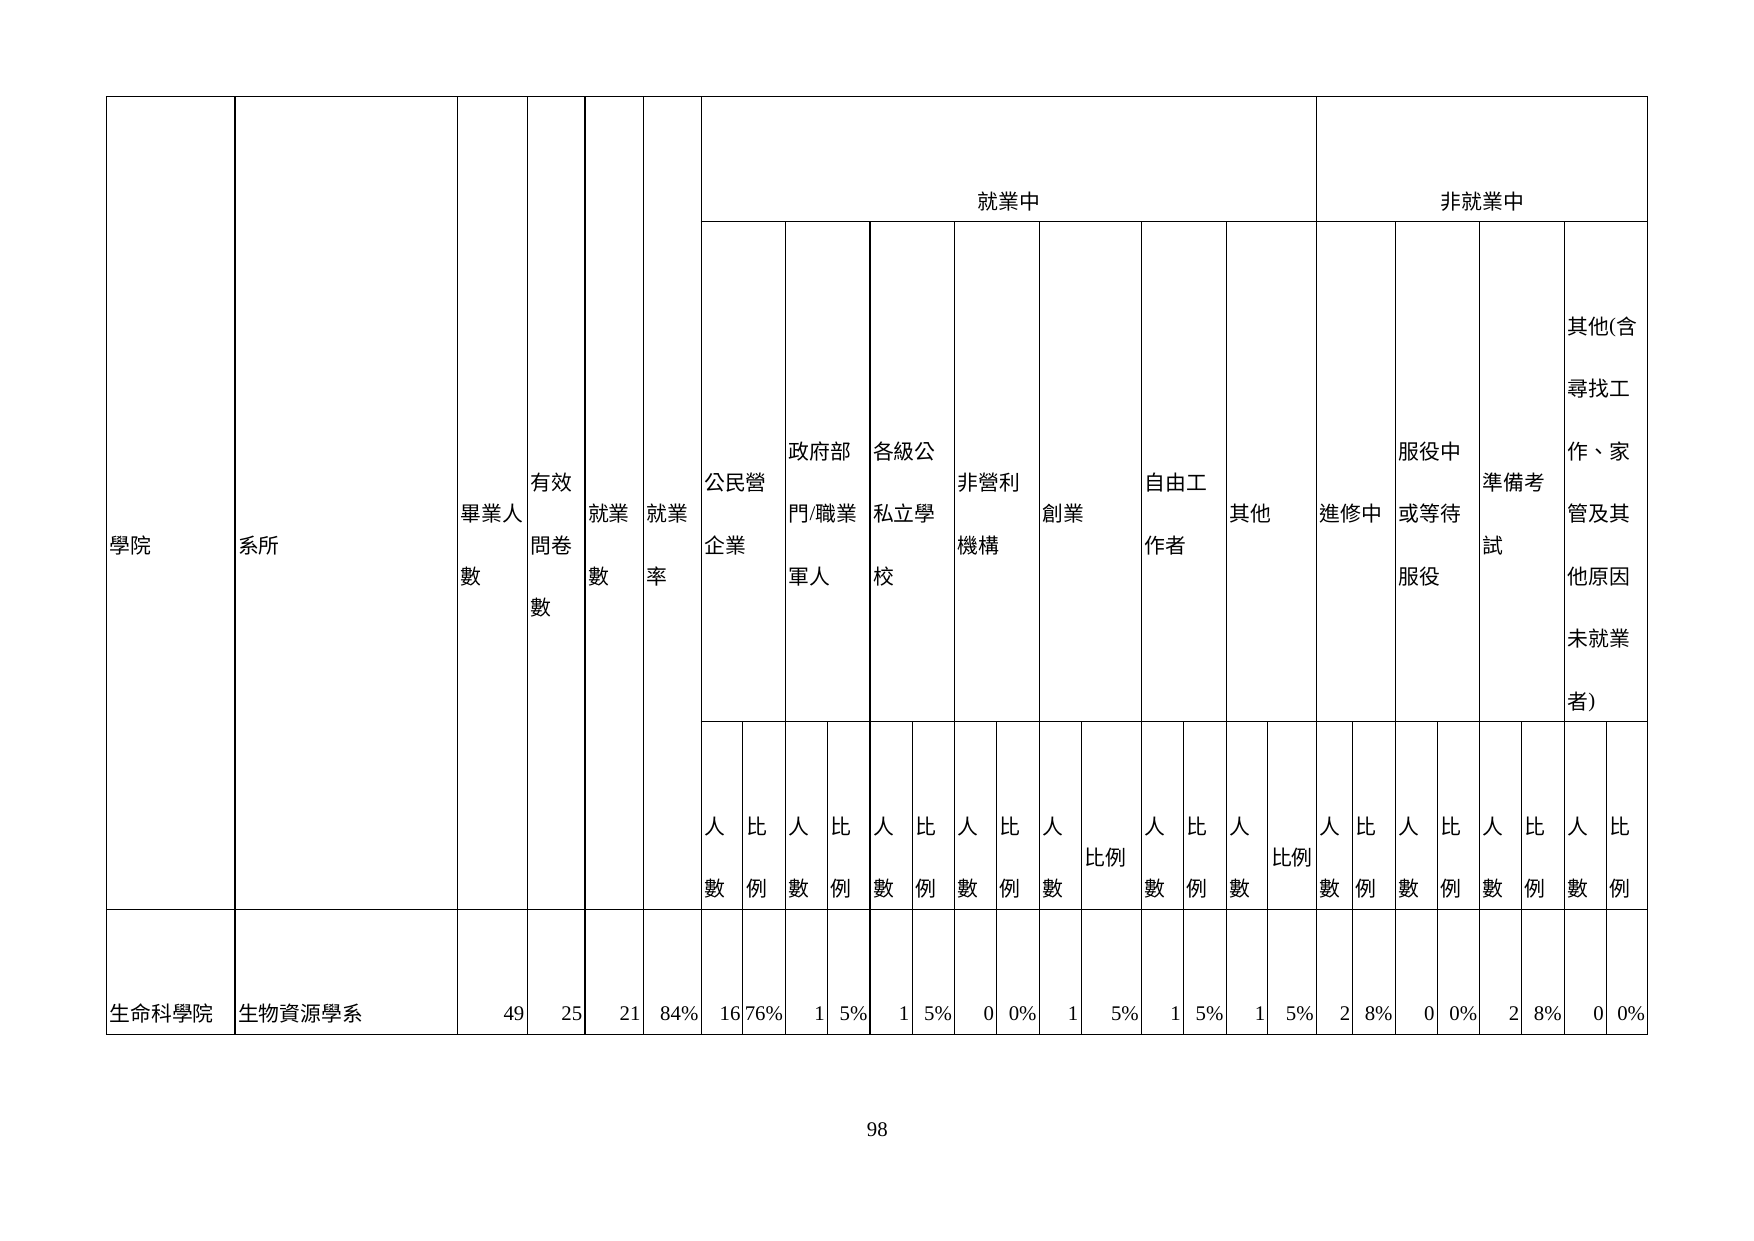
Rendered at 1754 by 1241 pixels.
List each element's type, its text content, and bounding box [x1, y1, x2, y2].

table_cell 其他 [1227, 222, 1316, 721]
table_cell 1 [1142, 910, 1183, 1033]
table_cell 自由工作者 [1142, 222, 1226, 721]
table_cell 公民營企業 [702, 222, 785, 721]
table_cell 0 [955, 910, 996, 1033]
table_cell 84% [644, 910, 701, 1033]
table_cell 8% [1522, 910, 1564, 1033]
table_cell 1 [871, 910, 912, 1033]
table_cell 準備考試 [1480, 222, 1564, 721]
table_header 就業數 [586, 97, 643, 908]
table_cell 生命科學院 [107, 910, 234, 1033]
table_cell 0 [1565, 910, 1606, 1033]
table_cell 人數 [871, 722, 912, 908]
table_cell 比例 [743, 722, 785, 908]
table_cell 人數 [955, 722, 996, 908]
table_cell 76% [743, 910, 785, 1033]
table_cell 其他(含尋找工作、家管及其他原因未就業者) [1565, 222, 1647, 721]
table_cell 0% [997, 910, 1039, 1033]
table_cell 比例 [828, 722, 869, 908]
table_header 就業中 [702, 97, 1316, 221]
table_cell 比例 [1268, 722, 1316, 908]
table_cell 2 [1480, 910, 1521, 1033]
table_cell 49 [458, 910, 527, 1033]
table_header 非就業中 [1317, 97, 1647, 221]
table_cell 1 [786, 910, 827, 1033]
table_cell 5% [1082, 910, 1141, 1033]
table_cell 比例 [1353, 722, 1395, 908]
table_cell 5% [913, 910, 954, 1033]
table_cell 非營利機構 [955, 222, 1039, 721]
table_cell 人數 [1040, 722, 1081, 908]
table_cell 進修中 [1317, 222, 1395, 721]
table_cell 1 [1040, 910, 1081, 1033]
table_cell 比例 [1522, 722, 1564, 908]
table_cell 25 [528, 910, 584, 1033]
table_cell 8% [1353, 910, 1395, 1033]
table_cell 人數 [1317, 722, 1352, 908]
table_cell 0 [1396, 910, 1437, 1033]
table_cell 人數 [1480, 722, 1521, 908]
table_header 學院 [107, 97, 234, 908]
table_cell 5% [828, 910, 869, 1033]
table_cell 人數 [1396, 722, 1437, 908]
table_header 系所 [236, 97, 457, 908]
table_cell 比例 [997, 722, 1039, 908]
table_cell 服役中或等待服役 [1396, 222, 1479, 721]
table_cell 政府部門/職業軍人 [786, 222, 869, 721]
table_header 就業率 [644, 97, 701, 908]
table_cell 人數 [1227, 722, 1267, 908]
table_cell 人數 [702, 722, 742, 908]
table_cell 0% [1438, 910, 1479, 1033]
table_cell 比例 [1184, 722, 1226, 908]
table_cell 比例 [913, 722, 954, 908]
table_cell 人數 [786, 722, 827, 908]
table_cell 各級公私立學校 [871, 222, 954, 721]
table_cell 比例 [1438, 722, 1479, 908]
table_header 畢業人數 [458, 97, 527, 908]
table_header 有效問卷數 [528, 97, 584, 908]
table_cell 人數 [1565, 722, 1606, 908]
table_cell 比例 [1607, 722, 1647, 908]
table_cell 1 [1227, 910, 1267, 1033]
table_cell 5% [1268, 910, 1316, 1033]
table_cell 人數 [1142, 722, 1183, 908]
table_cell 創業 [1040, 222, 1141, 721]
table_cell 5% [1184, 910, 1226, 1033]
table_cell 21 [586, 910, 643, 1033]
table_cell 0% [1607, 910, 1647, 1033]
table_cell 2 [1317, 910, 1352, 1033]
table_cell 生物資源學系 [236, 910, 457, 1033]
table_cell 比例 [1082, 722, 1141, 908]
table_cell 16 [702, 910, 742, 1033]
